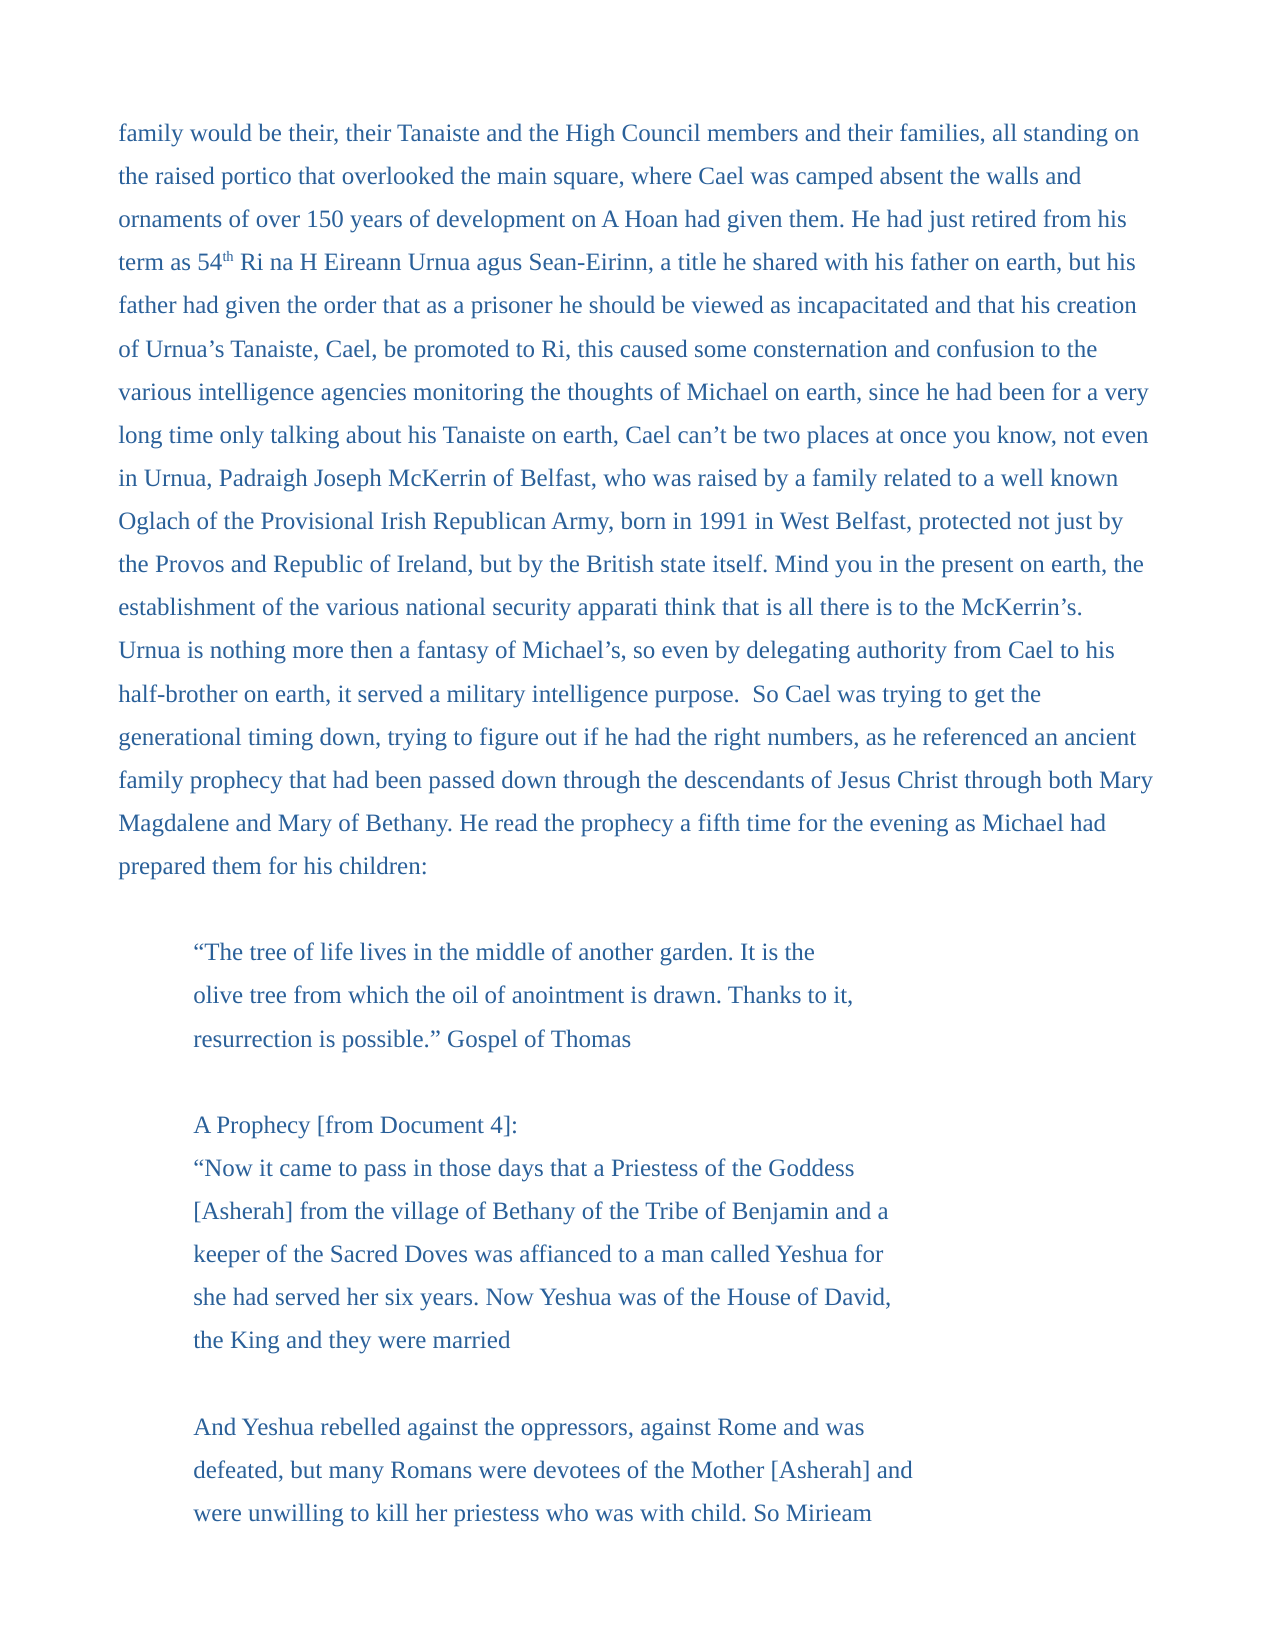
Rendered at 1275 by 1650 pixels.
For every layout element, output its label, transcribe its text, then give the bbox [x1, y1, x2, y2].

text family would be their, their Tanaiste and the High Council members and their families, all standing on the raised portico that overlooked the main square, where Cael was camped absent the walls and ornaments of over 150 years of development on A Hoan had given them. He had just retired from his term as 54th Ri na H Eireann Urnua agus Sean-Eirinn, a title he shared with his father on earth, but his father had given the order that as a prisoner he should be viewed as incapacitated and that his creation of Urnua’s Tanaiste, Cael, be promoted to Ri, this caused some consternation and confusion to the various intelligence agencies monitoring the thoughts of Michael on earth, since he had been for a very long time only talking about his Tanaiste on earth, Cael can’t be two places at once you know, not even in Urnua, Padraigh Joseph McKerrin of Belfast, who was raised by a family related to a well known Oglach of the Provisional Irish Republican Army, born in 1991 in West Belfast, protected not just by the Provos and Republic of Ireland, but by the British state itself. Mind you in the present on earth, the establishment of the various national security apparati think that is all there is to the McKerrin’s. Urnua is nothing more then a fantasy of Michael’s, so even by delegating authority from Cael to his half-brother on earth, it served a military intelligence purpose. So Cael was trying to get the generational timing down, trying to figure out if he had the right numbers, as he referenced an ancient family prophecy that had been passed down through the descendants of Jesus Christ through both Mary Magdalene and Mary of Bethany. He read the prophecy a fifth time for the evening as Michael had prepared them for his children: [118, 118, 1157, 880]
text “The tree of life lives in the middle of another garden. It is the olive tree from which the oil of anointment is drawn. Thanks to it, resurrection is possible.” Gospel of Thomas A Prophecy [from Document 4]: “Now it came to pass in those days that a Priestess of the Goddess [Asherah] from the village of Bethany of the Tribe of Benjamin and a keeper of the Sacred Doves was affianced to a man called Yeshua for she had served her six years. Now Yeshua was of the House of David, the King and they were married And Yeshua rebelled against the oppressors, against Rome and was defeated, but many Romans were devotees of the Mother [Asherah] and were unwilling to kill her priestess who was with child. So Mirieam [193, 894, 1157, 1527]
